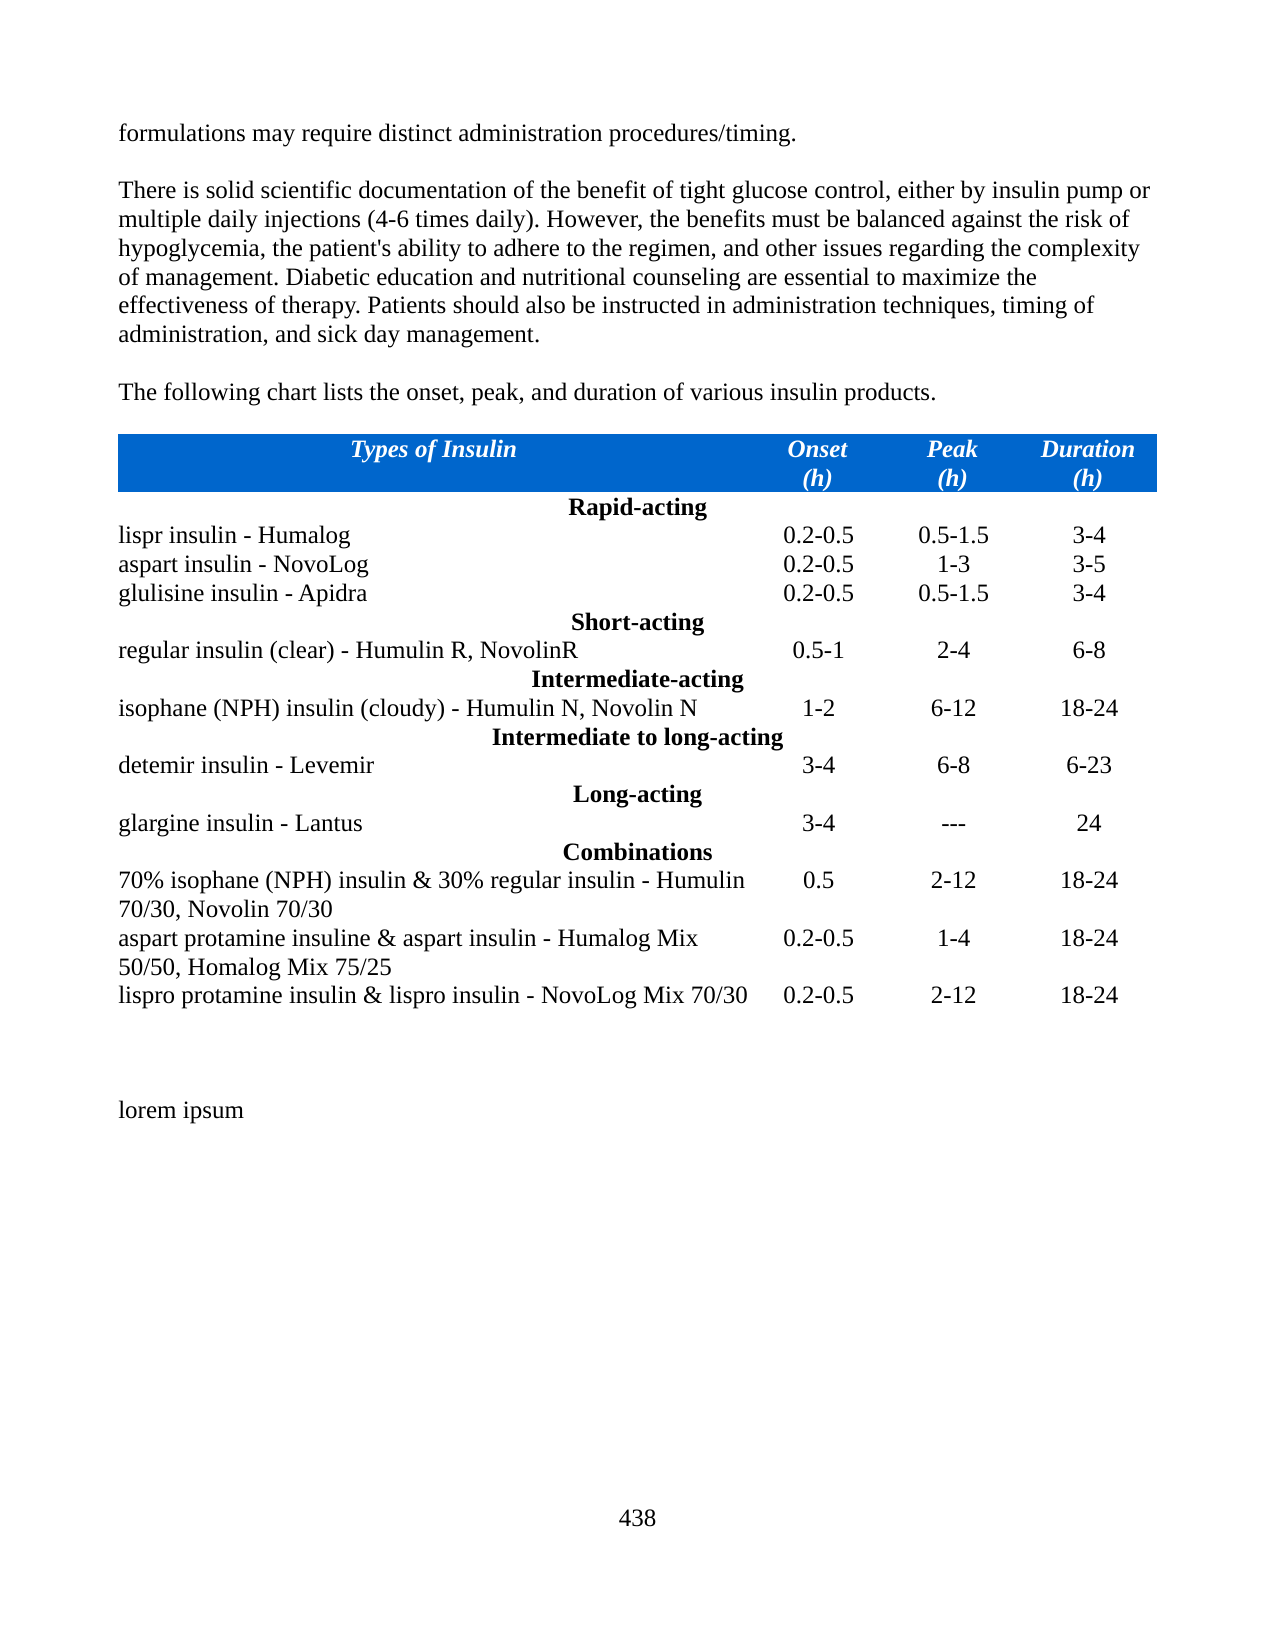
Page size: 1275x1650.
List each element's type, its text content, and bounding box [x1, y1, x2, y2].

table_header Duration (h) [1021, 434, 1157, 492]
table_cell Short-acting [118, 607, 1157, 636]
table_cell 0.5 [751, 866, 886, 923]
text formulations may require distinct administration procedures/timing. [118, 118, 1157, 147]
table_cell regular insulin (clear) - Humulin R, NovolinR [118, 636, 751, 664]
table_cell Intermediate-acting [118, 664, 1157, 693]
table_cell 1-3 [886, 549, 1021, 578]
table_cell 6-12 [886, 693, 1021, 722]
table_header Types of Insulin [118, 434, 751, 492]
table_cell aspart protamine insuline & aspart insulin - Humalog Mix 50/50, Homalog Mix 75/25 [118, 923, 751, 981]
table_cell 3-4 [751, 808, 886, 837]
table_cell Intermediate to long-acting [118, 722, 1157, 751]
table_cell 24 [1021, 808, 1157, 837]
table_cell 2-4 [886, 636, 1021, 664]
table_cell 1-2 [751, 693, 886, 722]
table_cell 6-8 [1021, 636, 1157, 664]
table_cell 3-4 [1021, 578, 1157, 607]
text There is solid scientific documentation of the benefit of tight glucose control, either by insulin pump or multiple daily injections (4-6 times daily). However, the benefits must be balanced against the risk of hypoglycemia, the patient's ability to adhere to the regimen, and other issues regarding the complexity of management. Diabetic education and nutritional counseling are essential to maximize the effectiveness of therapy. Patients should also be instructed in administration techniques, timing of administration, and sick day management. [118, 176, 1157, 348]
text The following chart lists the onset, peak, and duration of various insulin products. [118, 377, 1157, 406]
table_cell lispr insulin - Humalog [118, 521, 751, 549]
table_cell 18-24 [1021, 693, 1157, 722]
table_cell aspart insulin - NovoLog [118, 549, 751, 578]
table_cell 1-4 [886, 923, 1021, 981]
table_cell Combinations [118, 837, 1157, 866]
table_cell 70% isophane (NPH) insulin & 30% regular insulin - Humulin 70/30, Novolin 70/30 [118, 866, 751, 923]
table_cell 2-12 [886, 981, 1021, 1009]
table_cell 6-8 [886, 751, 1021, 779]
table_cell glargine insulin - Lantus [118, 808, 751, 837]
table_cell lispro protamine insulin & lispro insulin - NovoLog Mix 70/30 [118, 981, 751, 1009]
table_cell 18-24 [1021, 981, 1157, 1009]
table_cell isophane (NPH) insulin (cloudy) - Humulin N, Novolin N [118, 693, 751, 722]
table_cell 0.5-1.5 [886, 578, 1021, 607]
table_header Onset (h) [751, 434, 886, 492]
table_cell 2-12 [886, 866, 1021, 923]
table_cell 18-24 [1021, 923, 1157, 981]
table_cell 0.2-0.5 [751, 549, 886, 578]
table_cell Long-acting [118, 779, 1157, 808]
table_cell detemir insulin - Levemir [118, 751, 751, 779]
table_cell 3-4 [1021, 521, 1157, 549]
table_cell 0.2-0.5 [751, 521, 886, 549]
table_cell 0.2-0.5 [751, 981, 886, 1009]
table_cell 0.5-1 [751, 636, 886, 664]
table_cell 6-23 [1021, 751, 1157, 779]
table_cell glulisine insulin - Apidra [118, 578, 751, 607]
table_cell 0.2-0.5 [751, 578, 886, 607]
table_cell 0.2-0.5 [751, 923, 886, 981]
table_cell Rapid-acting [118, 492, 1157, 521]
table_cell 3-4 [751, 751, 886, 779]
table_cell 18-24 [1021, 866, 1157, 923]
table_cell 0.5-1.5 [886, 521, 1021, 549]
table_cell 3-5 [1021, 549, 1157, 578]
text lorem ipsum [118, 1096, 1157, 1124]
table_cell --- [886, 808, 1021, 837]
table_header Peak (h) [886, 434, 1021, 492]
